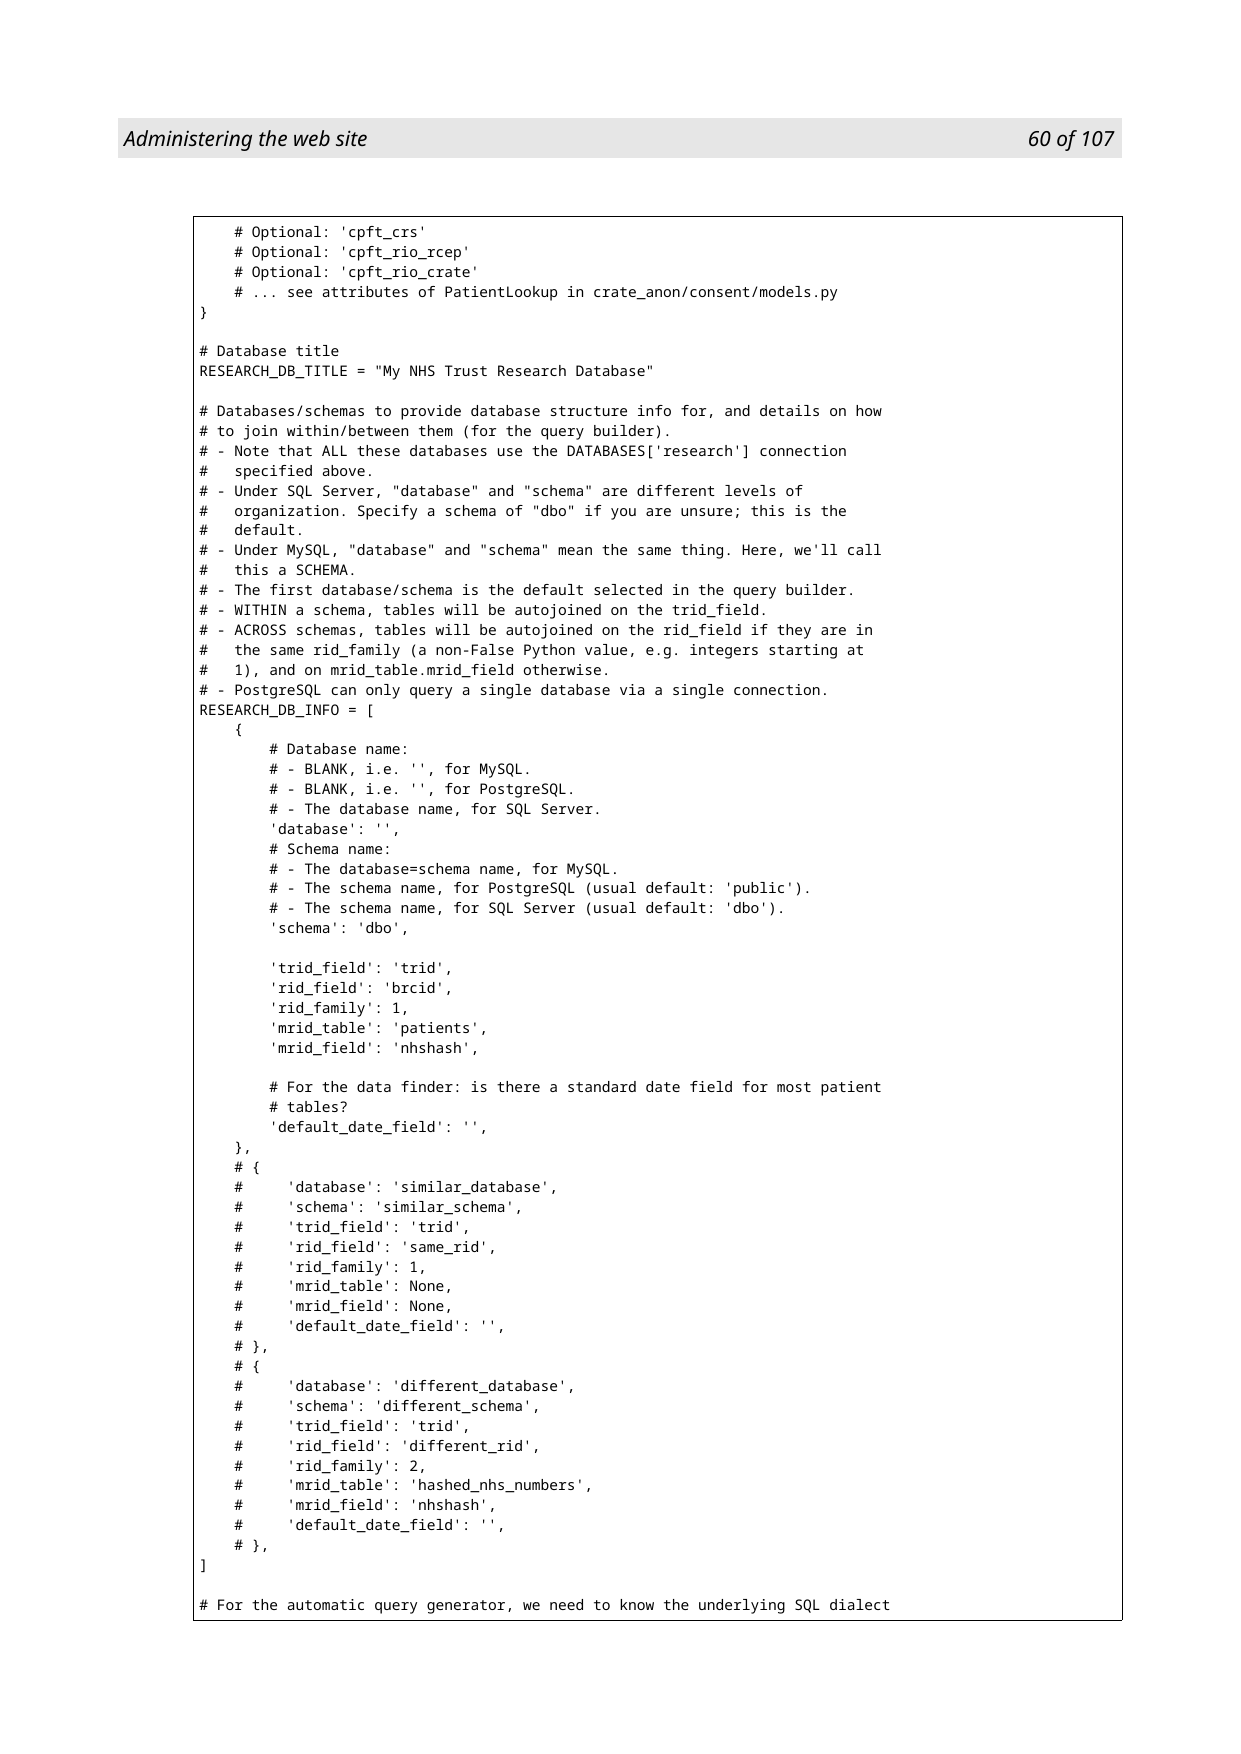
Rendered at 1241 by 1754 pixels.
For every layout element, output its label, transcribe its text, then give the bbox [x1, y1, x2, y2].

table_header # Optional: 'cpft_crs' # Optional: 'cpft_rio_rcep' # Optional: 'cpft_rio_crate' # ... see attributes of PatientLookup in crate_anon/consent/models.py } # Database title RESEARCH_DB_TITLE = "My NHS Trust Research Database" # Databases/schemas to provide database structure info for, and details on how # to join within/between them (for the query builder). # - Note that ALL these databases use the DATABASES['research'] connection # specified above. # - Under SQL Server, "database" and "schema" are different levels of # organization. Specify a schema of "dbo" if you are unsure; this is the # default. # - Under MySQL, "database" and "schema" mean the same thing. Here, we'll call # this a SCHEMA. # - The first database/schema is the default selected in the query builder. # - WITHIN a schema, tables will be autojoined on the trid_field. # - ACROSS schemas, tables will be autojoined on the rid_field if they are in # the same rid_family (a non-False Python value, e.g. integers starting at # 1), and on mrid_table.mrid_field otherwise. # - PostgreSQL can only query a single database via a single connection. RESEARCH_DB_INFO = [ { # Database name: # - BLANK, i.e. '', for MySQL. # - BLANK, i.e. '', for PostgreSQL. # - The database name, for SQL Server. 'database': '', # Schema name: # - The database=schema name, for MySQL. # - The schema name, for PostgreSQL (usual default: 'public'). # - The schema name, for SQL Server (usual default: 'dbo'). 'schema': 'dbo', 'trid_field': 'trid', 'rid_field': 'brcid', 'rid_family': 1, 'mrid_table': 'patients', 'mrid_field': 'nhshash', # For the data finder: is there a standard date field for most patient # tables? 'default_date_field': '', }, # { # 'database': 'similar_database', # 'schema': 'similar_schema', # 'trid_field': 'trid', # 'rid_field': 'same_rid', # 'rid_family': 1, # 'mrid_table': None, # 'mrid_field': None, # 'default_date_field': '', # }, # { # 'database': 'different_database', # 'schema': 'different_schema', # 'trid_field': 'trid', # 'rid_field': 'different_rid', # 'rid_family': 2, # 'mrid_table': 'hashed_nhs_numbers', # 'mrid_field': 'nhshash', # 'default_date_field': '', # }, ] # For the automatic query generator, we need to know the underlying SQL dialect [194, 217, 1122, 1620]
